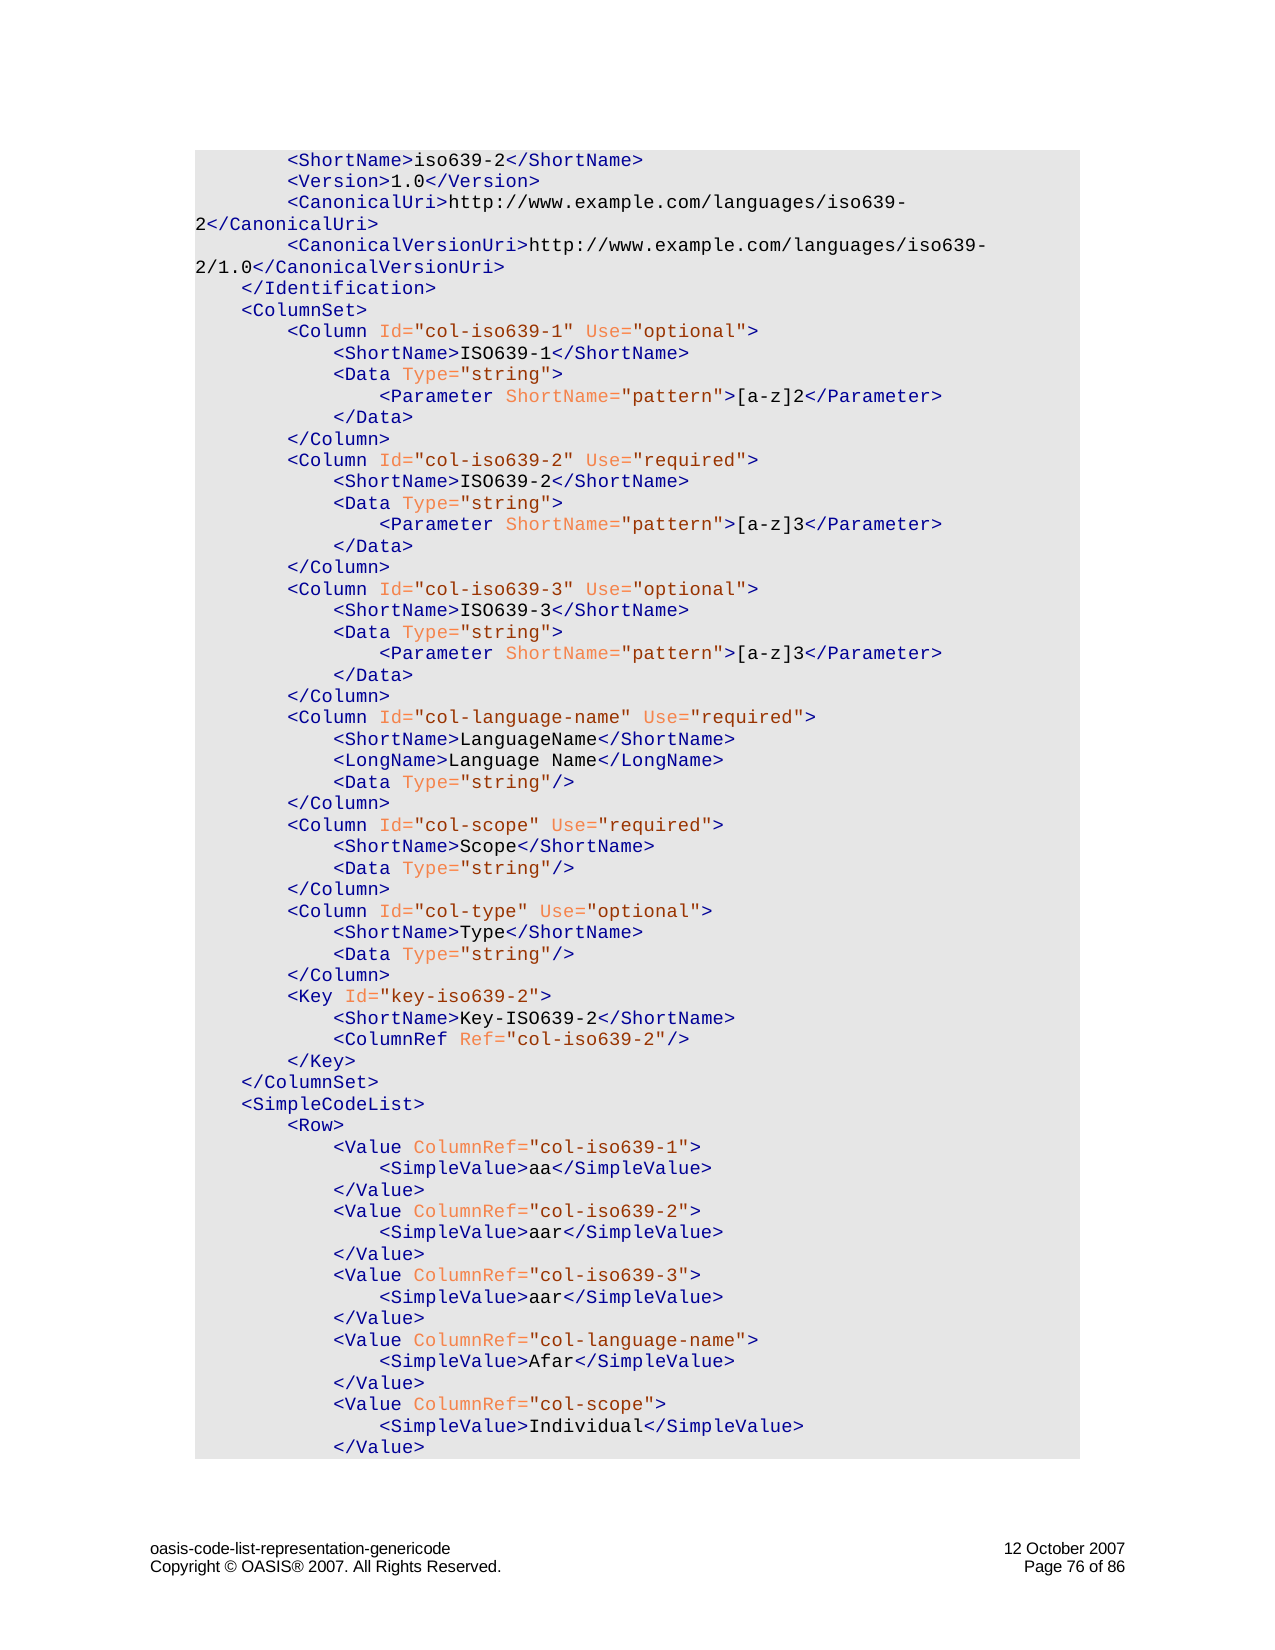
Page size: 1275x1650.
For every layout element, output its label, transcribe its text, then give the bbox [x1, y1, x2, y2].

text <SimpleValue>Individual</SimpleValue> [195, 1416, 1080, 1437]
text </Column> [195, 429, 1080, 450]
text </Value> [195, 1309, 1080, 1330]
text <ShortName>Type</ShortName> [195, 922, 1080, 944]
text <Parameter ShortName="pattern">[a-z]3</Parameter> [195, 515, 1080, 536]
text <Version>1.0</Version> [195, 171, 1080, 193]
text </Column> [195, 794, 1080, 815]
text <Data Type="string"/> [195, 944, 1080, 965]
text <Data Type="string"/> [195, 858, 1080, 879]
text </Value> [195, 1373, 1080, 1394]
text </Column> [195, 686, 1080, 708]
text <CanonicalUri>http://www.example.com/languages/iso639-2</CanonicalUri> [195, 193, 1080, 236]
text <Key Id="key-iso639-2"> [195, 987, 1080, 1008]
text <ShortName>Scope</ShortName> [195, 837, 1080, 858]
text <Value ColumnRef="col-scope"> [195, 1394, 1080, 1416]
text <CanonicalVersionUri>http://www.example.com/languages/iso639-2/1.0</CanonicalVersionUri> [195, 236, 1080, 279]
text <SimpleValue>aar</SimpleValue> [195, 1287, 1080, 1309]
text <Value ColumnRef="col-language-name"> [195, 1330, 1080, 1352]
text <LongName>Language Name</LongName> [195, 751, 1080, 772]
text </Column> [195, 965, 1080, 987]
text <Column Id="col-iso639-2" Use="required"> [195, 450, 1080, 472]
text <Data Type="string"/> [195, 772, 1080, 794]
text <Row> [195, 1116, 1080, 1137]
text </Data> [195, 407, 1080, 429]
text </Identification> [195, 279, 1080, 300]
text <Column Id="col-iso639-1" Use="optional"> [195, 322, 1080, 343]
text <ColumnRef Ref="col-iso639-2"/> [195, 1030, 1080, 1051]
text <Column Id="col-iso639-3" Use="optional"> [195, 579, 1080, 601]
text </Data> [195, 665, 1080, 686]
text </ColumnSet> [195, 1073, 1080, 1094]
text </Column> [195, 879, 1080, 901]
text <Value ColumnRef="col-iso639-3"> [195, 1266, 1080, 1287]
text <SimpleValue>aa</SimpleValue> [195, 1158, 1080, 1180]
text <Data Type="string"> [195, 493, 1080, 515]
text <ShortName>ISO639-2</ShortName> [195, 472, 1080, 493]
text <Column Id="col-language-name" Use="required"> [195, 708, 1080, 729]
text <ShortName>ISO639-1</ShortName> [195, 343, 1080, 364]
text <Column Id="col-scope" Use="required"> [195, 815, 1080, 837]
text <Parameter ShortName="pattern">[a-z]3</Parameter> [195, 643, 1080, 665]
text <ShortName>ISO639-3</ShortName> [195, 601, 1080, 622]
text <SimpleCodeList> [195, 1094, 1080, 1116]
text </Value> [195, 1437, 1080, 1459]
text </Column> [195, 558, 1080, 579]
text </Value> [195, 1244, 1080, 1266]
text <ColumnSet> [195, 300, 1080, 322]
text <Value ColumnRef="col-iso639-1"> [195, 1137, 1080, 1158]
text <Column Id="col-type" Use="optional"> [195, 901, 1080, 922]
text <Data Type="string"> [195, 622, 1080, 643]
text <SimpleValue>Afar</SimpleValue> [195, 1352, 1080, 1373]
text <ShortName>iso639-2</ShortName> [195, 150, 1080, 171]
text <ShortName>LanguageName</ShortName> [195, 729, 1080, 751]
text <Data Type="string"> [195, 364, 1080, 386]
text <Value ColumnRef="col-iso639-2"> [195, 1201, 1080, 1223]
text </Key> [195, 1051, 1080, 1073]
text </Value> [195, 1180, 1080, 1201]
text </Data> [195, 536, 1080, 558]
text <ShortName>Key-ISO639-2</ShortName> [195, 1008, 1080, 1030]
text <Parameter ShortName="pattern">[a-z]2</Parameter> [195, 386, 1080, 407]
text <SimpleValue>aar</SimpleValue> [195, 1223, 1080, 1244]
